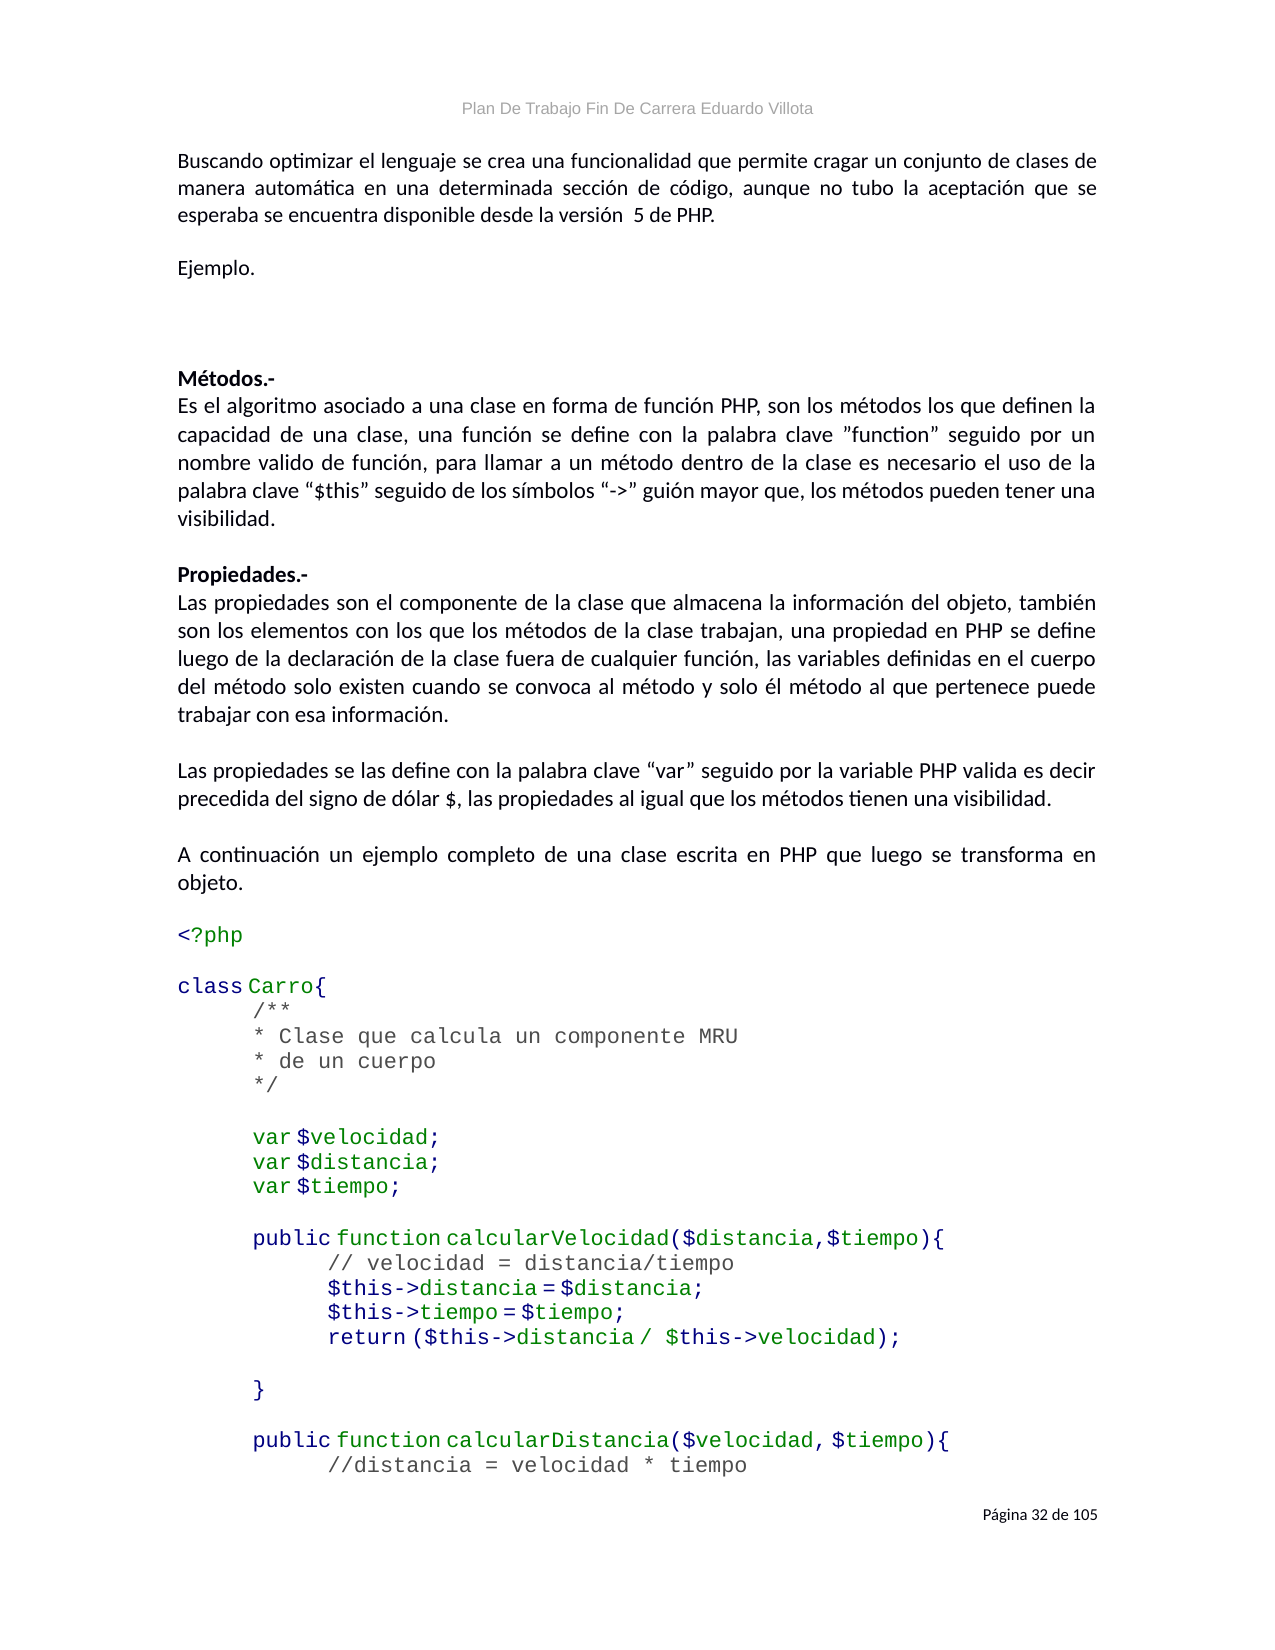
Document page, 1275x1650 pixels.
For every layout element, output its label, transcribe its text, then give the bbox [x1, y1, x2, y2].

text A continuación un ejemplo completo de una clase escrita en PHP que luego se transforma en objeto. [177, 840, 1098, 896]
text Es el algoritmo asociado a una clase en forma de función PHP, son los métodos los que definen la capacidad de una clase, una función se define con la palabra clave ”function” seguido por un nombre valido de función, para llamar a un método dentro de la clase es necesario el uso de la palabra clave “$this” seguido de los símbolos “->” guión mayor que, los métodos pueden tener una visibilidad. [177, 392, 1098, 532]
text //distancia = velocidad * tiempo [177, 1454, 1098, 1479]
text Las propiedades son el componente de la clase que almacena la información del objeto, también son los elementos con los que los métodos de la clase trabajan, una propiedad en PHP se define luego de la declaración de la clase fuera de cualquier función, las variables definidas en el cuerpo del método solo existen cuando se convoca al método y solo él método al que pertenece puede trabajar con esa información. [177, 588, 1098, 728]
text */ [177, 1075, 1098, 1099]
text Buscando optimizar el lenguaje se crea una funcionalidad que permite cragar un conjunto de clases de manera automática en una determinada sección de código, aunque no tubo la aceptación que se esperaba se encuentra disponible desde la versión 5 de PHP. [177, 148, 1098, 228]
text * Clase que calcula un componente MRU [177, 1025, 1098, 1050]
text public function calcularDistancia($velocidad, $tiempo){ [177, 1429, 1098, 1454]
text var $distancia; [177, 1151, 1098, 1176]
text /** [177, 1000, 1098, 1025]
text Las propiedades se las define con la palabra clave “var” seguido por la variable PHP valida es decir precedida del signo de dólar $, las propiedades al igual que los métodos tienen una visibilidad. [177, 756, 1098, 812]
text var $velocidad; [177, 1126, 1098, 1151]
text class Carro{ [177, 976, 1098, 1000]
text $this->tiempo = $tiempo; [177, 1302, 1098, 1326]
text // velocidad = distancia/tiempo [177, 1252, 1098, 1277]
text <?php [177, 924, 1098, 949]
text } [177, 1378, 1098, 1403]
text Propiedades.- [177, 560, 1098, 588]
text $this->distancia = $distancia; [177, 1277, 1098, 1302]
text * de un cuerpo [177, 1050, 1098, 1075]
text return ($this->distancia / $this->velocidad); [177, 1326, 1098, 1351]
text public function calcularVelocidad($distancia,$tiempo){ [177, 1227, 1098, 1252]
text var $tiempo; [177, 1176, 1098, 1201]
text Métodos.- [177, 364, 1098, 392]
text Ejemplo. [177, 254, 1098, 281]
